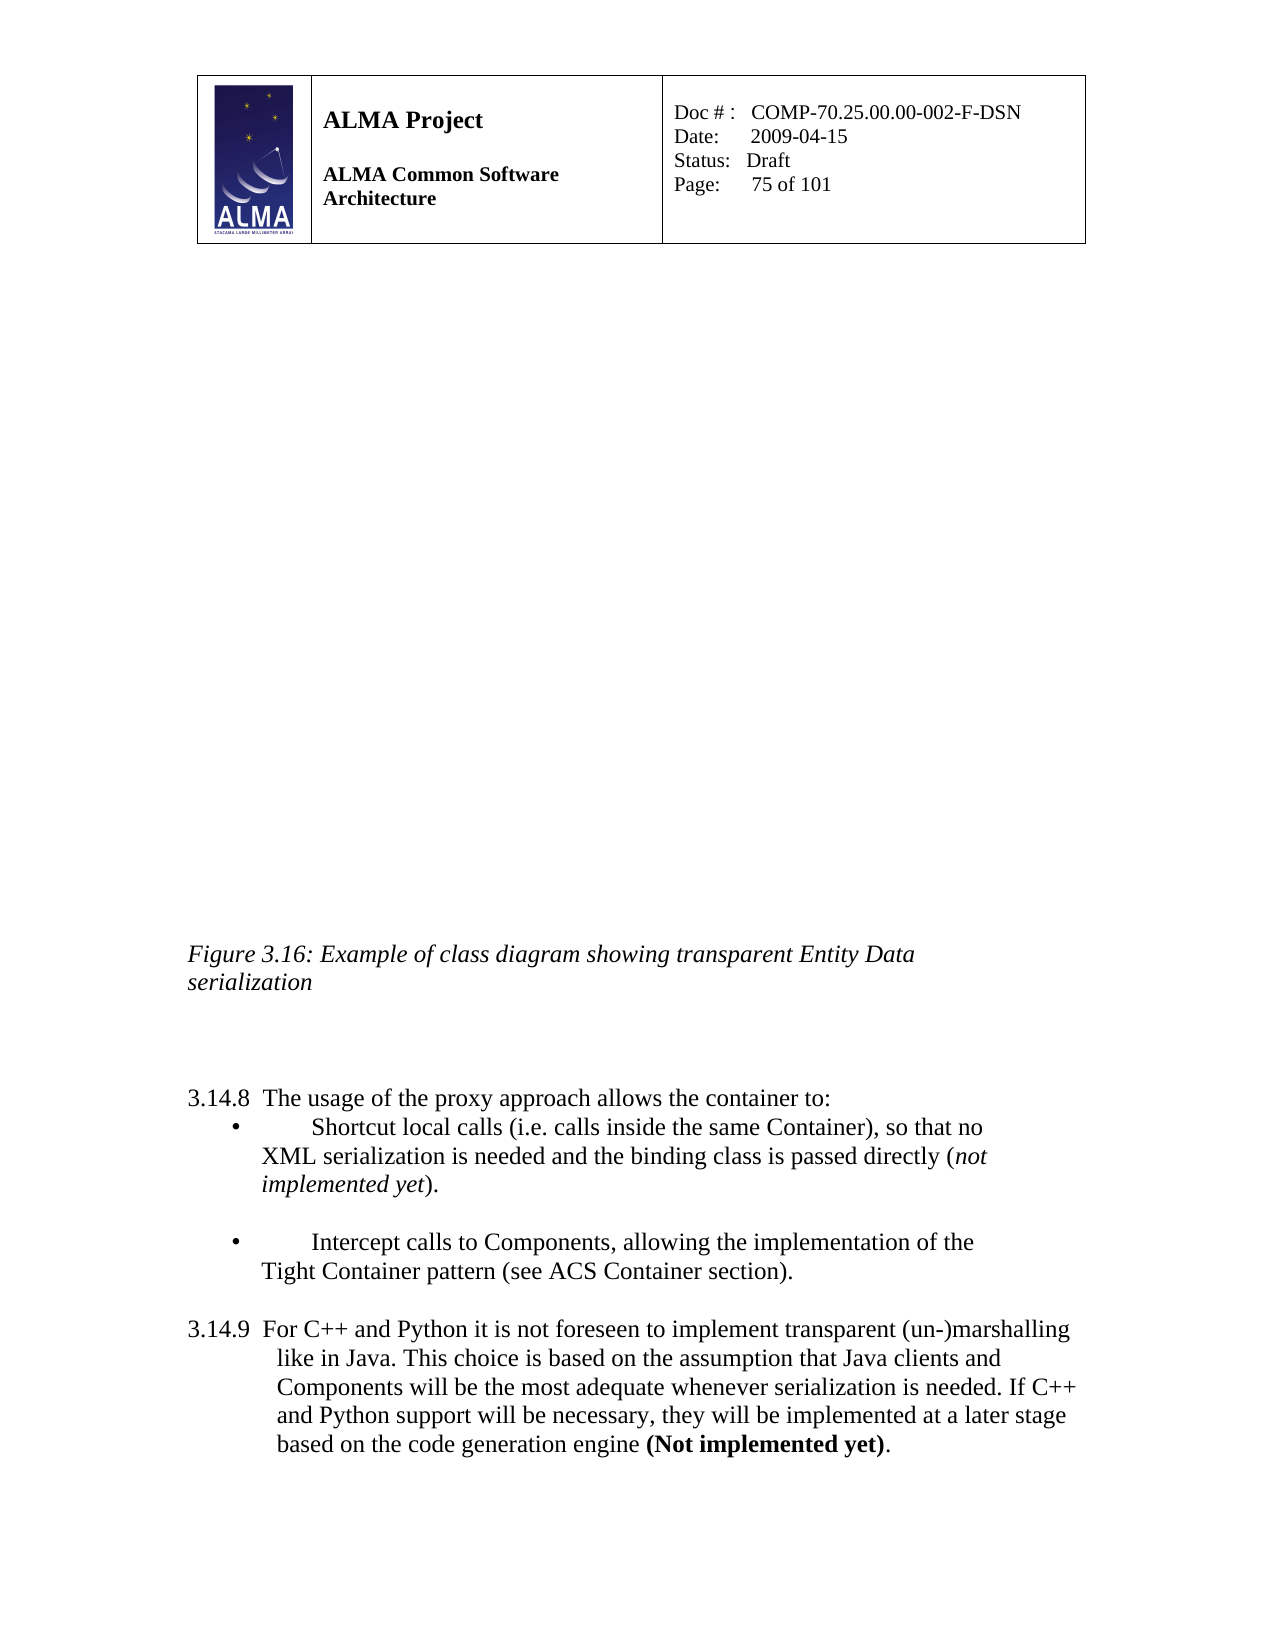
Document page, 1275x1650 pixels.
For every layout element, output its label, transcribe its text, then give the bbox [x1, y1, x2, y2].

text Figure 3.16: Example of class diagram showing transparent Entity Data serialization [187, 273, 1012, 996]
picture [214, 85, 293, 235]
list Intercept calls to Components, allowing the implementation of the Tight Container pattern (see ACS Container section). [232, 1227, 1012, 1285]
subtitle The usage of the proxy approach allows the container to: [187, 1083, 1087, 1112]
list Shortcut local calls (i.e. calls inside the same Container), so that no XML serialization is needed and the binding class is passed directly (not implemented yet). [232, 1112, 1012, 1198]
subtitle For C++ and Python it is not foreseen to implement transparent (un-)marshalling like in Java. This choice is based on the assumption that Java clients and Components will be the most adequate whenever serialization is needed. If C++ and Python support will be necessary, they will be implemented at a later stage based on the code generation engine (Not implemented yet). [187, 1314, 1087, 1458]
